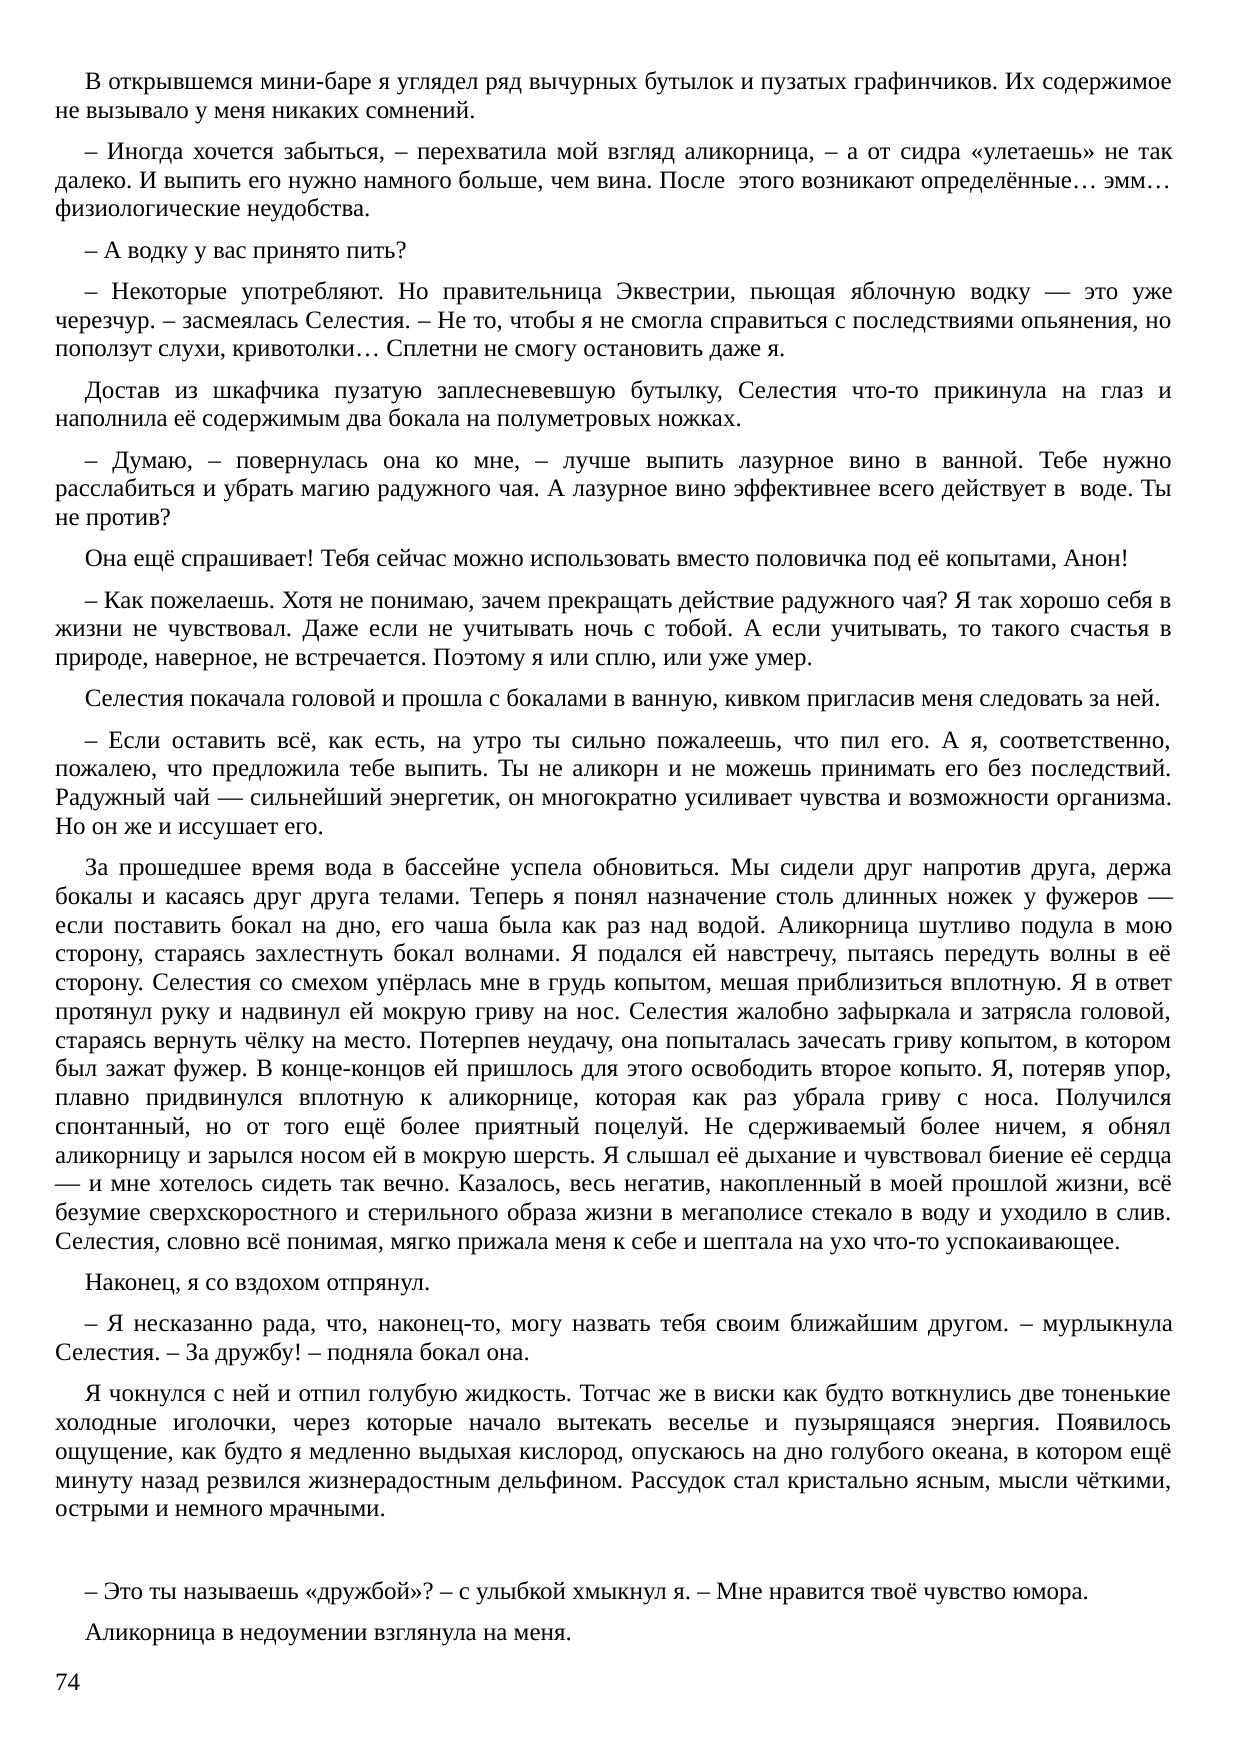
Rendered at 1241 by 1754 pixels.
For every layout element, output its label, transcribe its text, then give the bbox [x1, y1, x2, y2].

text В открывшемся мини-баре я углядел ряд вычурных бутылок и пузатых графинчиков. Их содержимое не вызывало у меня никаких сомнений. [55, 66, 1173, 123]
text – Иногда хочется забыться, – перехватила мой взгляд аликорница, – а от сидра «улетаешь» не так далеко. И выпить его нужно намного больше, чем вина. После этого возникают определённые… эмм… физиологические неудобства. [55, 136, 1173, 222]
text – Некоторые употребляют. Но правительница Эквестрии, пьющая яблочную водку — это уже черезчур. – засмеялась Селестия. – Не то, чтобы я не смогла справиться с последствиями опьянения, но поползут слухи, кривотолки… Сплетни не смогу остановить даже я. [55, 276, 1173, 362]
text Аликорница в недоумении взглянула на меня. [55, 1617, 1173, 1646]
text Она ещё спрашивает! Тебя сейчас можно использовать вместо половичка под её копытами, Анон! [55, 543, 1173, 572]
text Селестия покачала головой и прошла с бокалами в ванную, кивком пригласив меня следовать за ней. [55, 683, 1173, 712]
text – Как пожелаешь. Хотя не понимаю, зачем прекращать действие радужного чая? Я так хорошо себя в жизни не чувствовал. Даже если не учитывать ночь с тобой. А если учитывать, то такого счастья в природе, наверное, не встречается. Поэтому я или сплю, или уже умер. [55, 585, 1173, 671]
text – Я несказанно рада, что, наконец-то, могу назвать тебя своим ближайшим другом. – мурлыкнула Селестия. – За дружбу! – подняла бокал она. [55, 1308, 1173, 1366]
text Наконец, я со вздохом отпрянул. [55, 1267, 1173, 1296]
text – А водку у вас принято пить? [55, 235, 1173, 263]
text – Если оставить всё, как есть, на утро ты сильно пожалеешь, что пил его. А я, соответственно, пожалею, что предложила тебе выпить. Ты не аликорн и не можешь принимать его без последствий. Радужный чай — сильнейший энергетик, он многократно усиливает чувства и возможности организма. Но он же и иссушает его. [55, 725, 1173, 840]
text – Это ты называешь «дружбой»? – с улыбкой хмыкнул я. – Мне нравится твоё чувство юмора. [55, 1576, 1173, 1605]
text Я чокнулся с ней и отпил голубую жидкость. Тотчас же в виски как будто воткнулись две тоненькие холодные иголочки, через которые начало вытекать веселье и пузырящаяся энергия. Появилось ощущение, как будто я медленно выдыхая кислород, опускаюсь на дно голубого океана, в котором ещё минуту назад резвился жизнерадостным дельфином. Рассудок стал кристально ясным, мысли чёткими, острыми и немного мрачными. [55, 1378, 1173, 1522]
text За прошедшее время вода в бассейне успела обновиться. Мы сидели друг напротив друга, держа бокалы и касаясь друг друга телами. Теперь я понял назначение столь длинных ножек у фужеров — если поставить бокал на дно, его чаша была как раз над водой. Аликорница шутливо подула в мою сторону, стараясь захлестнуть бокал волнами. Я подался ей навстречу, пытаясь передуть волны в её сторону. Селестия со смехом упёрлась мне в грудь копытом, мешая приблизиться вплотную. Я в ответ протянул руку и надвинул ей мокрую гриву на нос. Селестия жалобно зафыркала и затрясла головой, стараясь вернуть чёлку на место. Потерпев неудачу, она попыталась зачесать гриву копытом, в котором был зажат фужер. В конце-концов ей пришлось для этого освободить второе копыто. Я, потеряв упор, плавно придвинулся вплотную к аликорнице, которая как раз убрала гриву с носа. Получился спонтанный, но от того ещё более приятный поцелуй. Не сдерживаемый более ничем, я обнял аликорницу и зарылся носом ей в мокрую шерсть. Я слышал её дыхание и чувствовал биение её сердца — и мне хотелось сидеть так вечно. Казалось, весь негатив, накопленный в моей прошлой жизни, всё безумие сверхскоростного и стерильного образа жизни в мегаполисе стекало в воду и уходило в слив. Селестия, словно всё понимая, мягко прижала меня к себе и шептала на ухо что-то успокаивающее. [55, 852, 1173, 1255]
text – Думаю, – повернулась она ко мне, – лучше выпить лазурное вино в ванной. Тебе нужно расслабиться и убрать магию радужного чая. А лазурное вино эффективнее всего действует в воде. Ты не против? [55, 445, 1173, 531]
text Достав из шкафчика пузатую заплесневевшую бутылку, Селестия что-то прикинула на глаз и наполнила её содержимым два бокала на полуметровых ножках. [55, 375, 1173, 432]
